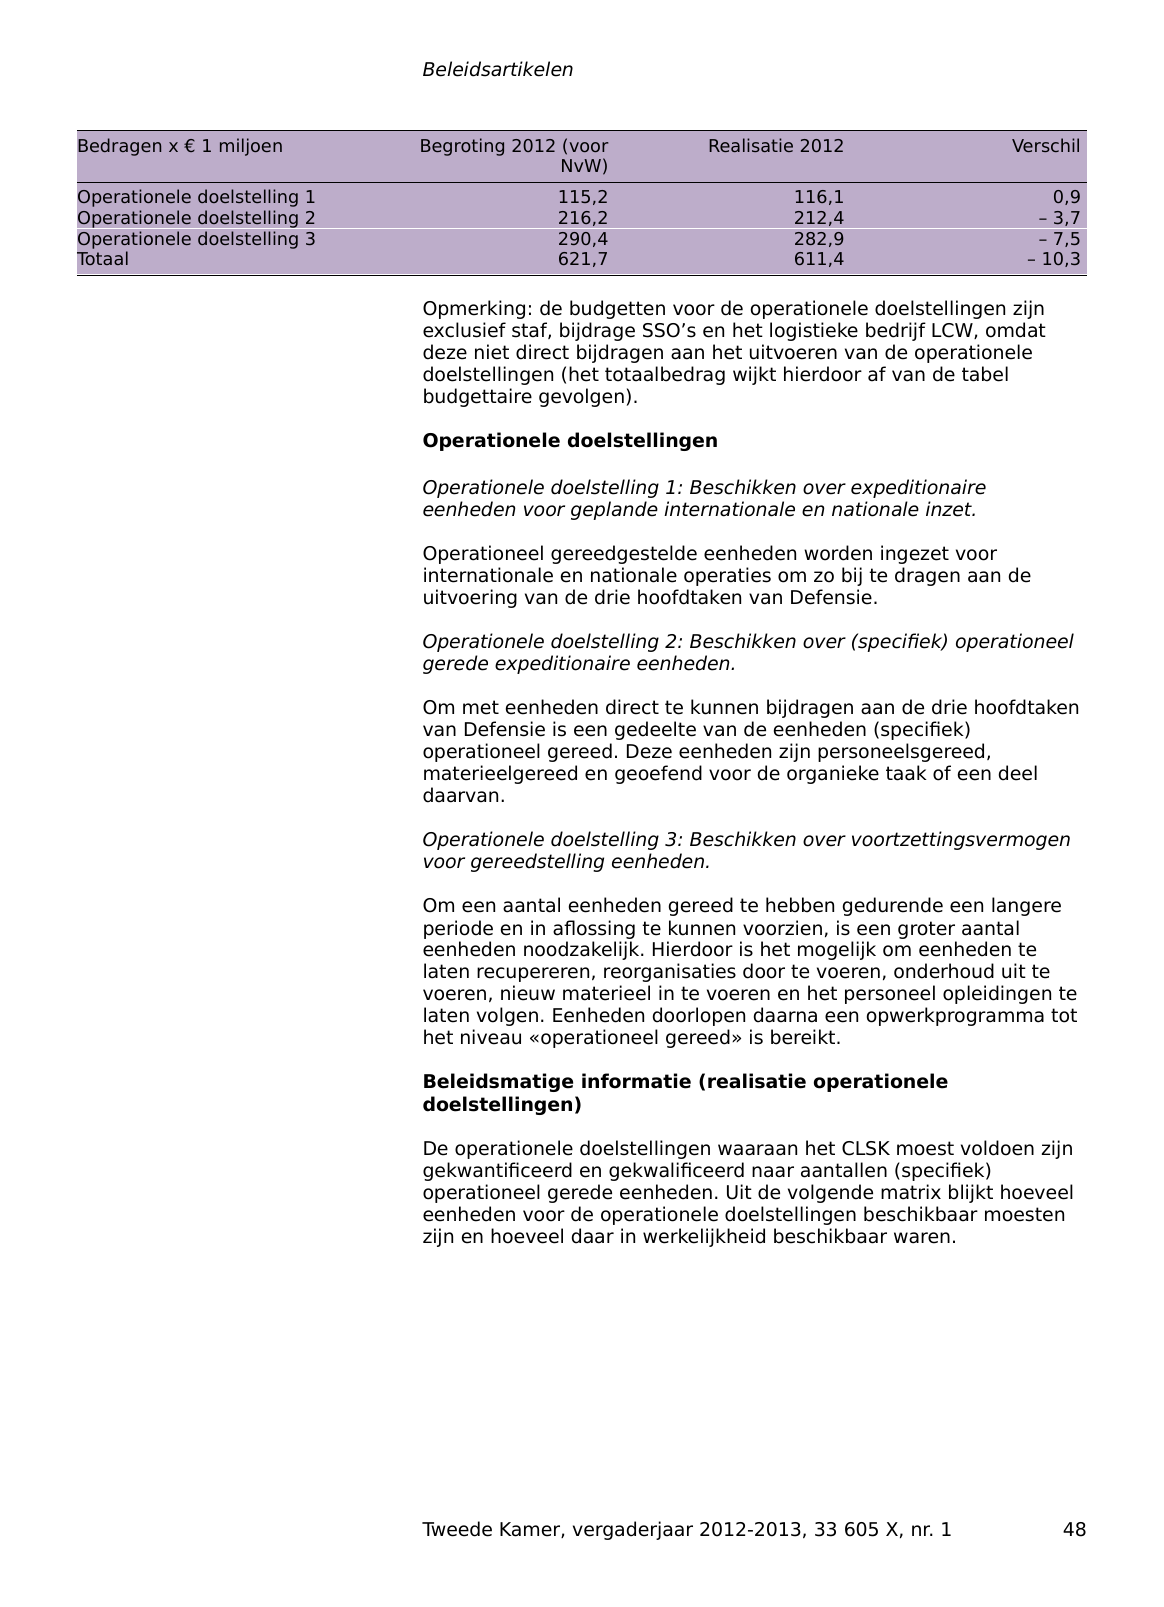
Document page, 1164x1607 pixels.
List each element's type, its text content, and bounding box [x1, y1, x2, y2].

table_cell Operationele doelstelling 1 [77, 183, 378, 208]
table_cell 290,4 [378, 229, 614, 249]
table_header Bedragen x € 1 miljoen [77, 131, 378, 182]
table_cell – 7,5 [850, 229, 1087, 249]
table_header Begroting 2012 (voor NvW) [378, 131, 614, 182]
table_cell 611,4 [614, 249, 850, 274]
text Operationele doelstelling 3: Beschikken over voortzettingsvermogen voor gereedstelling eenheden. [422, 829, 1087, 873]
text Operationele doelstelling 1: Beschikken over expeditionaire eenheden voor geplande internationale en nationale inzet. [422, 477, 1087, 521]
subtitle Beleidsmatige informatie (realisatie operationele doelstellingen) [422, 1071, 1087, 1115]
table_cell Totaal [77, 249, 378, 274]
table_cell Operationele doelstelling 3 [77, 229, 378, 249]
table_header Verschil [850, 131, 1087, 182]
table_cell Operationele doelstelling 2 [77, 208, 378, 228]
text Operationele doelstelling 2: Beschikken over (specifiek) operationeel gerede expeditionaire eenheden. [422, 631, 1087, 675]
table_cell 0,9 [850, 183, 1087, 208]
text Om met eenheden direct te kunnen bijdragen aan de drie hoofdtaken van Defensie is een gedeelte van de eenheden (specifiek) operationeel gereed. Deze eenheden zijn personeelsgereed, materieelgereed en geoefend voor de organieke taak of een deel daarvan. [422, 697, 1087, 807]
text Operationeel gereedgestelde eenheden worden ingezet voor internationale en nationale operaties om zo bij te dragen aan de uitvoering van de drie hoofdtaken van Defensie. [422, 543, 1087, 609]
text Om een aantal eenheden gereed te hebben gedurende een langere periode en in aflossing te kunnen voorzien, is een groter aantal eenheden noodzakelijk. Hierdoor is het mogelijk om eenheden te laten recupereren, reorganisaties door te voeren, onderhoud uit te voeren, nieuw materieel in te voeren en het personeel opleidingen te laten volgen. Eenheden doorlopen daarna een opwerkprogramma tot het niveau «operationeel gereed» is bereikt. [422, 895, 1087, 1049]
table_cell 116,1 [614, 183, 850, 208]
subtitle Operationele doelstellingen [422, 430, 1087, 452]
table_cell 216,2 [378, 208, 614, 228]
table_cell 282,9 [614, 229, 850, 249]
table_cell 212,4 [614, 208, 850, 228]
table_header Realisatie 2012 [614, 131, 850, 182]
table_cell 621,7 [378, 249, 614, 274]
table_cell – 3,7 [850, 208, 1087, 228]
text Opmerking: de budgetten voor de operationele doelstellingen zijn exclusief staf, bijdrage SSO’s en het logistieke bedrijf LCW, omdat deze niet direct bijdragen aan het uitvoeren van de operationele doelstellingen (het totaalbedrag wijkt hierdoor af van de tabel budgettaire gevolgen). [422, 298, 1087, 408]
table_cell 115,2 [378, 183, 614, 208]
text De operationele doelstellingen waaraan het CLSK moest voldoen zijn gekwantificeerd en gekwalificeerd naar aantallen (specifiek) operationeel gerede eenheden. Uit de volgende matrix blijkt hoeveel eenheden voor de operationele doelstellingen beschikbaar moesten zijn en hoeveel daar in werkelijkheid beschikbaar waren. [422, 1138, 1087, 1247]
table_cell – 10,3 [850, 249, 1087, 274]
